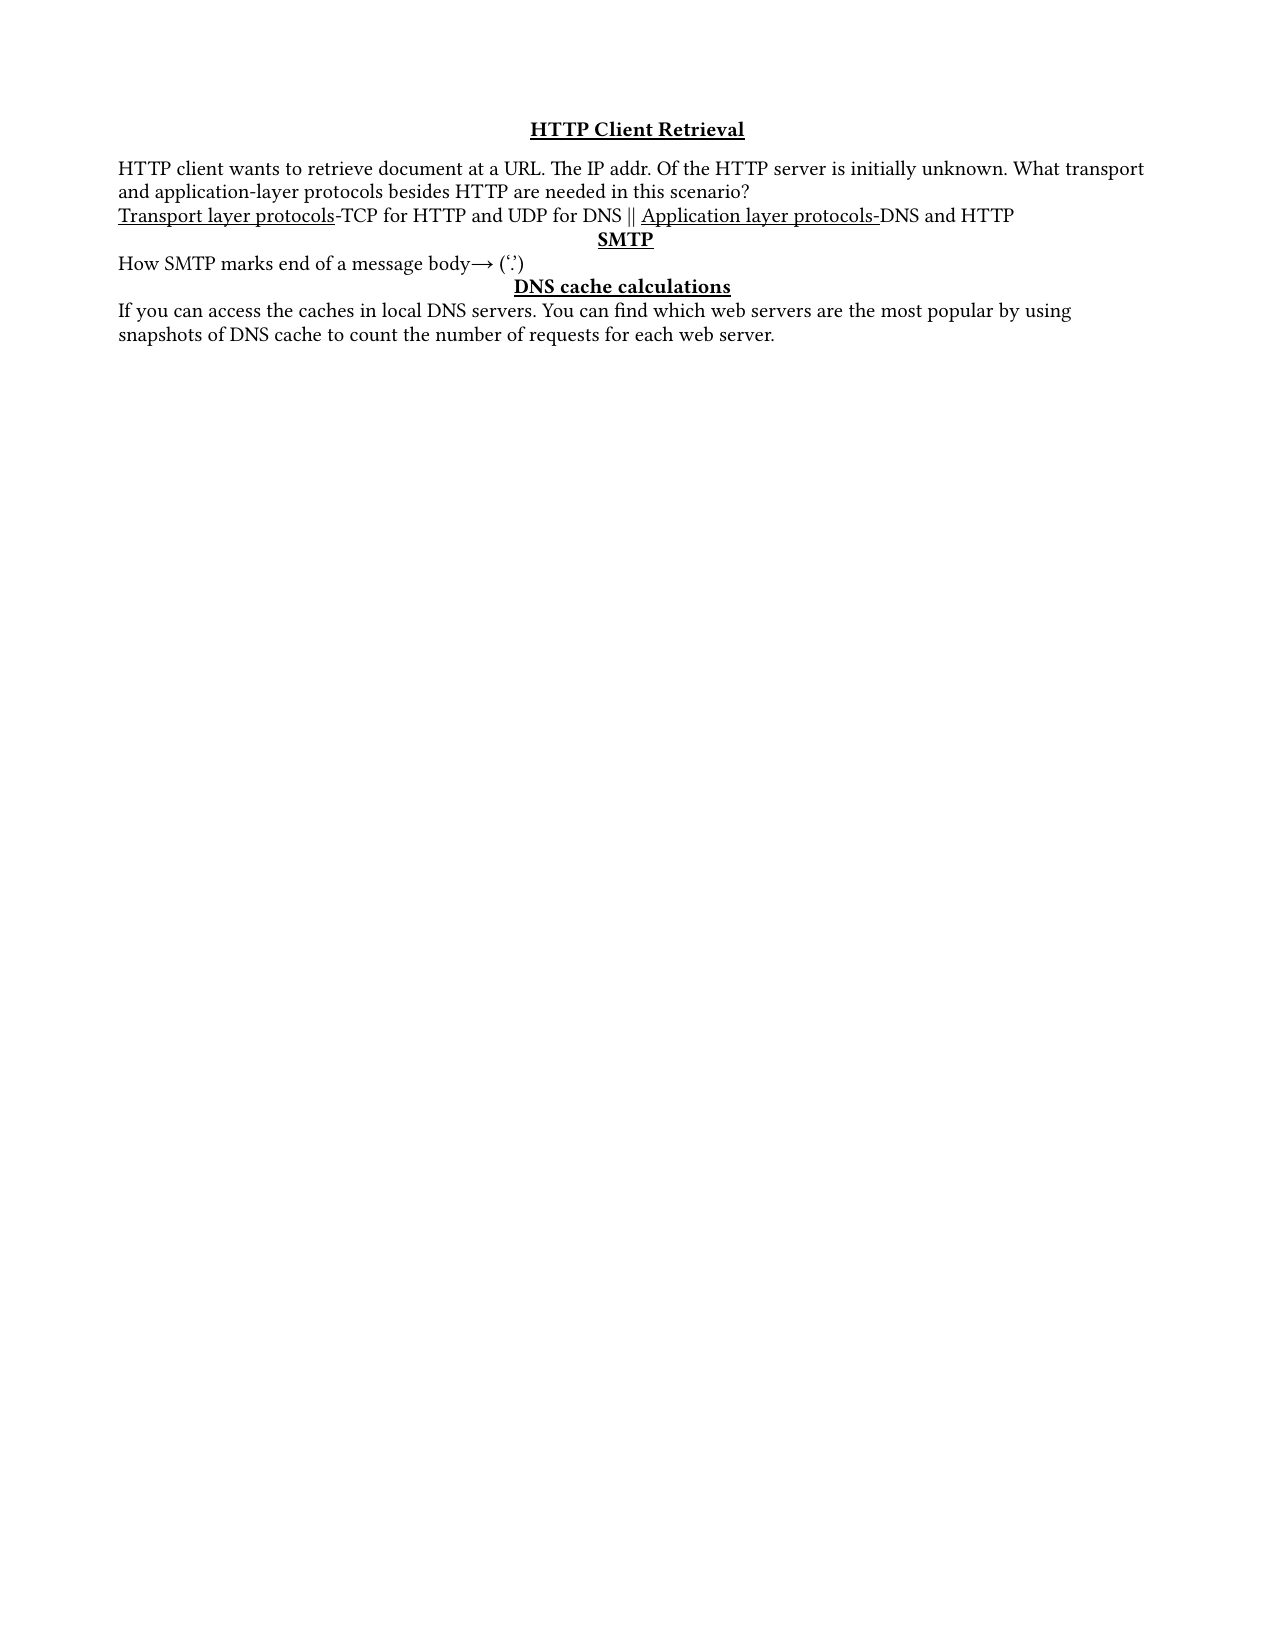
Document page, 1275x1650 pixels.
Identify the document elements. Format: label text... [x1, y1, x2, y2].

text HTTP Client Retrieval [118, 118, 1157, 142]
text HTTP client wants to retrieve document at a URL. The IP addr. Of the HTTP server is initially unknown. What transport and application-layer protocols besides HTTP are needed in this scenario? Transport layer protocols-TCP for HTTP and UDP for DNS || Application layer protocols-DNS and HTTP SMTP How SMTP marks end of a message body→ (‘.’) DNS cache calculations If you can access the caches in local DNS servers. You can find which web servers are the most popular by using snapshots of DNS cache to count the number of requests for each web server. [118, 156, 1157, 370]
